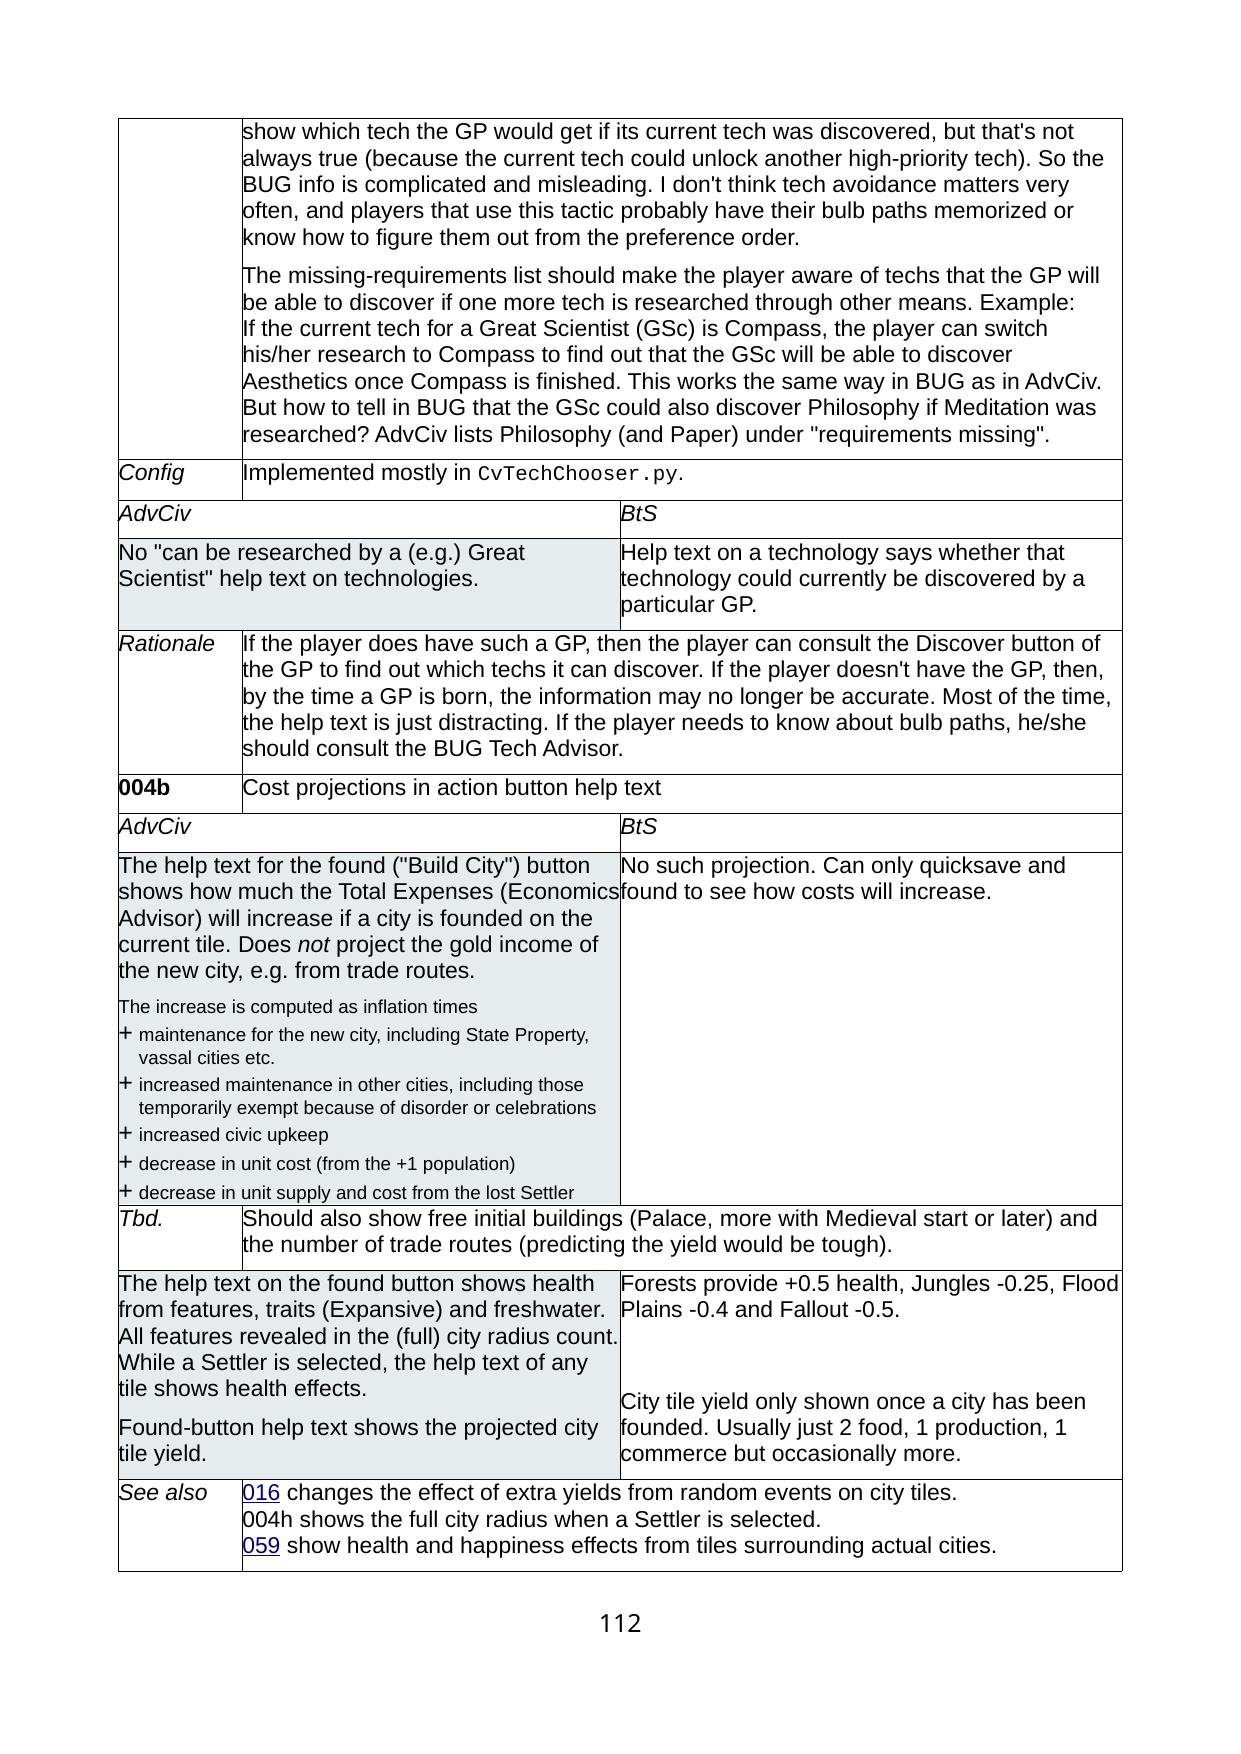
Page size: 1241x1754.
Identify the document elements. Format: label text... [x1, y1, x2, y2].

table_cell AdvCiv [119, 814, 620, 852]
table_cell Implemented mostly in CvTechChooser.py. [243, 460, 1122, 499]
table_cell 004b [119, 775, 242, 813]
table_cell Rationale [119, 631, 242, 774]
table_cell If the player does have such a GP, then the player can consult the Discover button of the GP to find out which techs it can discover. If the player doesn't have the GP, then, by the time a GP is born, the information may no longer be accurate. Most of the time, the help text is just distracting. If the player needs to know about bulb paths, he/she should consult the BUG Tech Advisor. [243, 631, 1122, 774]
table_cell The help text for the found ("Build City") button shows how much the Total Expenses (Economics Advisor) will increase if a city is founded on the current tile. Does not project the gold income of the new city, e.g. from trade routes. The increase is computed as inflation times maintenance for the new city, including State Property, vassal cities etc. increased maintenance in other cities, including those temporarily exempt because of disorder or celebrations increased civic upkeep decrease in unit cost (from the +1 population) decrease in unit supply and cost from the lost Settler [119, 853, 620, 1204]
table_cell AdvCiv [119, 501, 620, 538]
table_cell Cost projections in action button help text [243, 775, 1122, 813]
table_cell [119, 119, 242, 459]
table_cell See also [119, 1480, 242, 1571]
table_cell show which tech the GP would get if its current tech was discovered, but that's not always true (because the current tech could unlock another high-priority tech). So the BUG info is complicated and misleading. I don't think tech avoidance matters very often, and players that use this tactic probably have their bulb paths memorized or know how to figure them out from the preference order. The missing-requirements list should make the player aware of techs that the GP will be able to discover if one more tech is researched through other means. Example: If the current tech for a Great Scientist (GSc) is Compass, the player can switch his/her research to Compass to find out that the GSc will be able to discover Aesthetics once Compass is finished. This works the same way in BUG as in AdvCiv. But how to tell in BUG that the GSc could also discover Philosophy if Meditation was researched? AdvCiv lists Philosophy (and Paper) under "requirements missing". [243, 119, 1122, 459]
table_cell Should also show free initial buildings (Palace, more with Medieval start or later) and the number of trade routes (predicting the yield would be tough). [243, 1206, 1122, 1270]
table_cell Config [119, 460, 242, 499]
table_cell BtS [621, 501, 1122, 538]
table_cell No such projection. Can only quicksave and found to see how costs will increase. [621, 853, 1122, 1204]
table_cell No "can be researched by a (e.g.) Great Scientist" help text on technologies. [119, 539, 620, 630]
table_cell 016 changes the effect of extra yields from random events on city tiles. 004h shows the full city radius when a Settler is selected. 059 show health and happiness effects from tiles surrounding actual cities. [243, 1480, 1122, 1571]
table_cell BtS [621, 814, 1122, 852]
table_cell The help text on the found button shows health from features, traits (Expansive) and freshwater. All features revealed in the (full) city radius count. While a Settler is selected, the help text of any tile shows health effects. Found-button help text shows the projected city tile yield. [119, 1271, 620, 1479]
table_cell Tbd. [119, 1206, 242, 1270]
table_cell Forests provide +0.5 health, Jungles -0.25, Flood Plains -0.4 and Fallout -0.5. City tile yield only shown once a city has been founded. Usually just 2 food, 1 production, 1 commerce but occasionally more. [621, 1271, 1122, 1479]
table_cell Help text on a technology says whether that technology could currently be discovered by a particular GP. [621, 539, 1122, 630]
